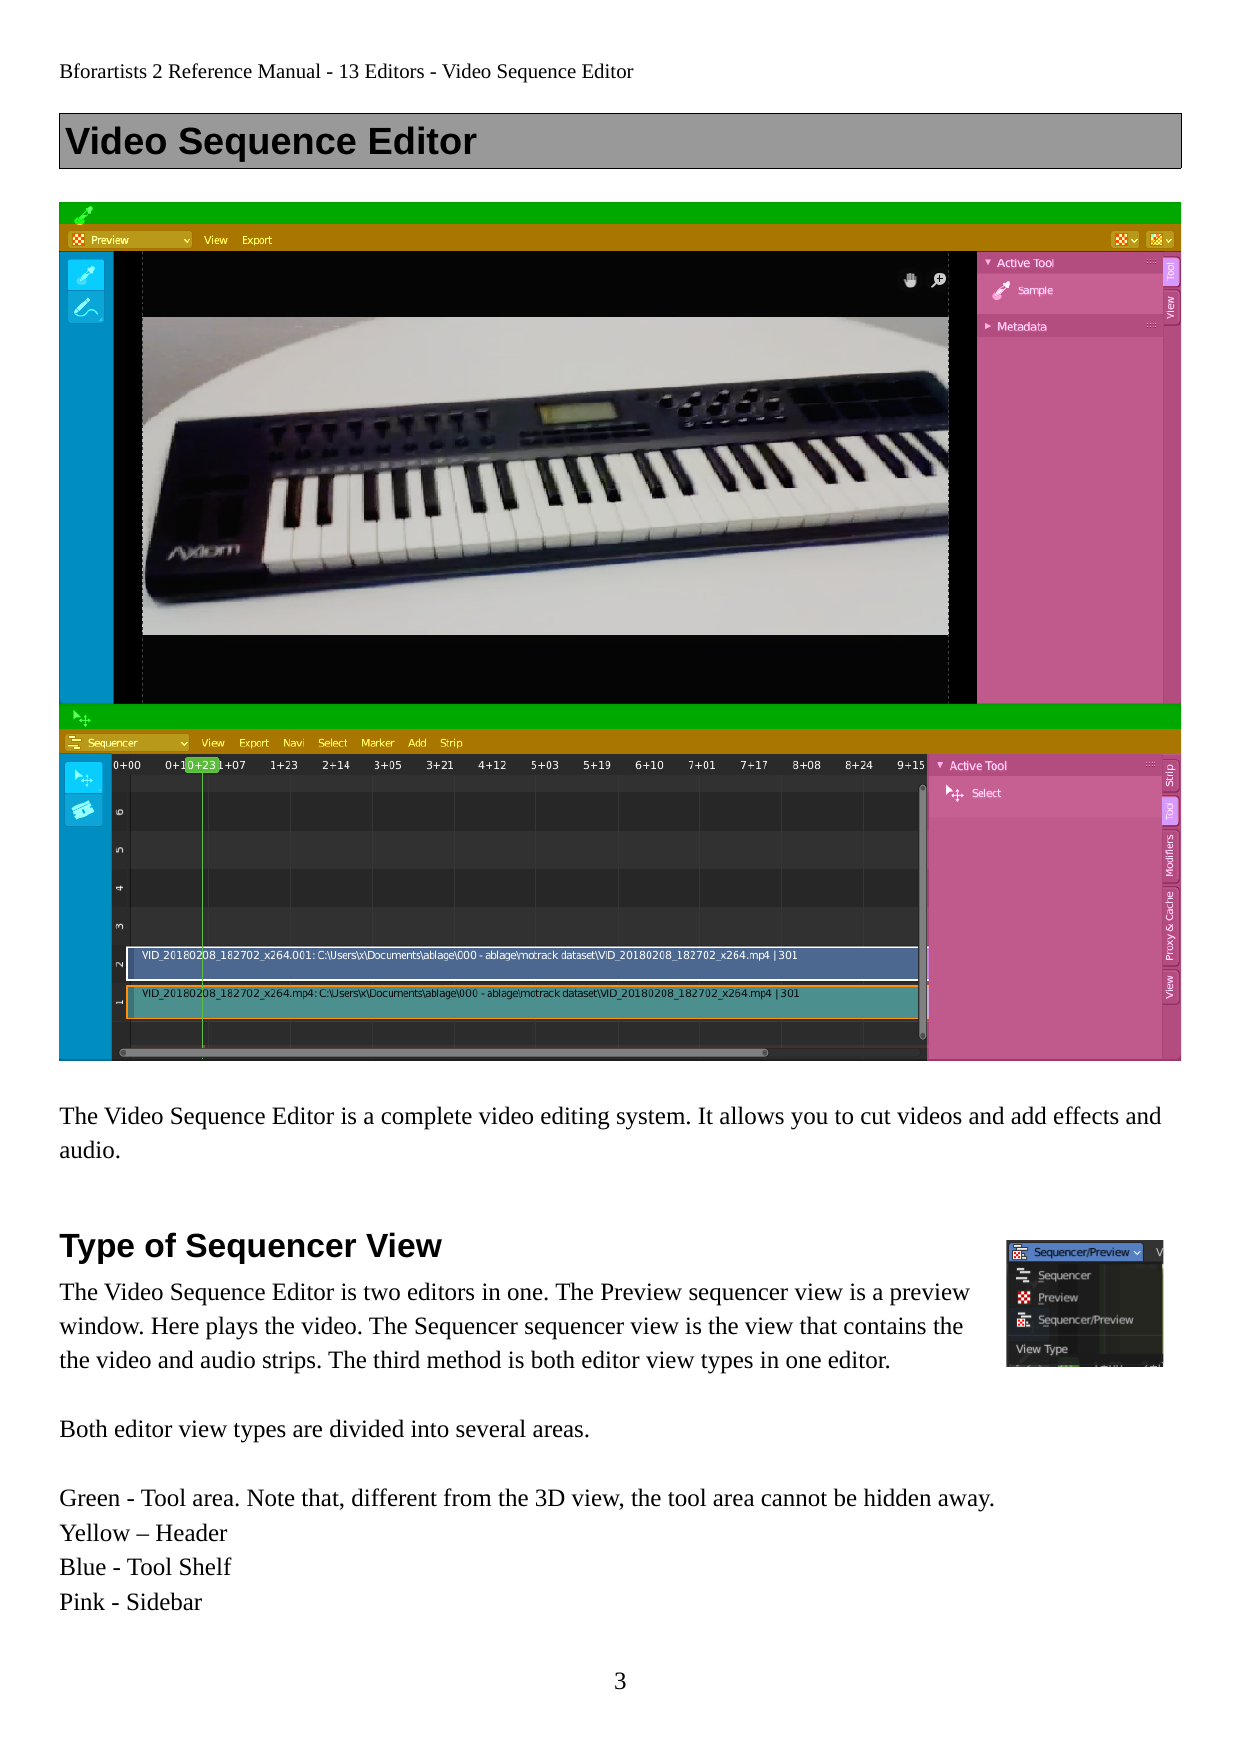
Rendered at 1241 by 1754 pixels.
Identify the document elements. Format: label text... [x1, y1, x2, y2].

text Green - Tool area. Note that, different from the 3D view, the tool area cannot be hidden away. [59, 1483, 1181, 1512]
picture [1006, 1240, 1164, 1367]
text The Video Sequence Editor is a complete video editing system. It allows you to cut videos and add effects and audio. [59, 1101, 1181, 1164]
picture [77, 274, 87, 284]
table_header Video Sequence Editor [60, 114, 1181, 168]
text The Video Sequence Editor is two editors in one. The Preview sequencer view is a preview window. Here plays the video. The Sequencer sequencer view is the view that contains the the video and audio strips. The third method is both editor view types in one editor. [59, 1277, 1181, 1374]
text Yellow – Header Blue - Tool Shelf Pink - Sidebar [59, 1518, 1181, 1616]
picture [75, 299, 89, 313]
text Both editor view types are divided into several areas. [59, 1414, 1181, 1443]
subtitle Type of Sequencer View [59, 1225, 1181, 1264]
picture [73, 802, 93, 818]
picture [59, 202, 1182, 1061]
